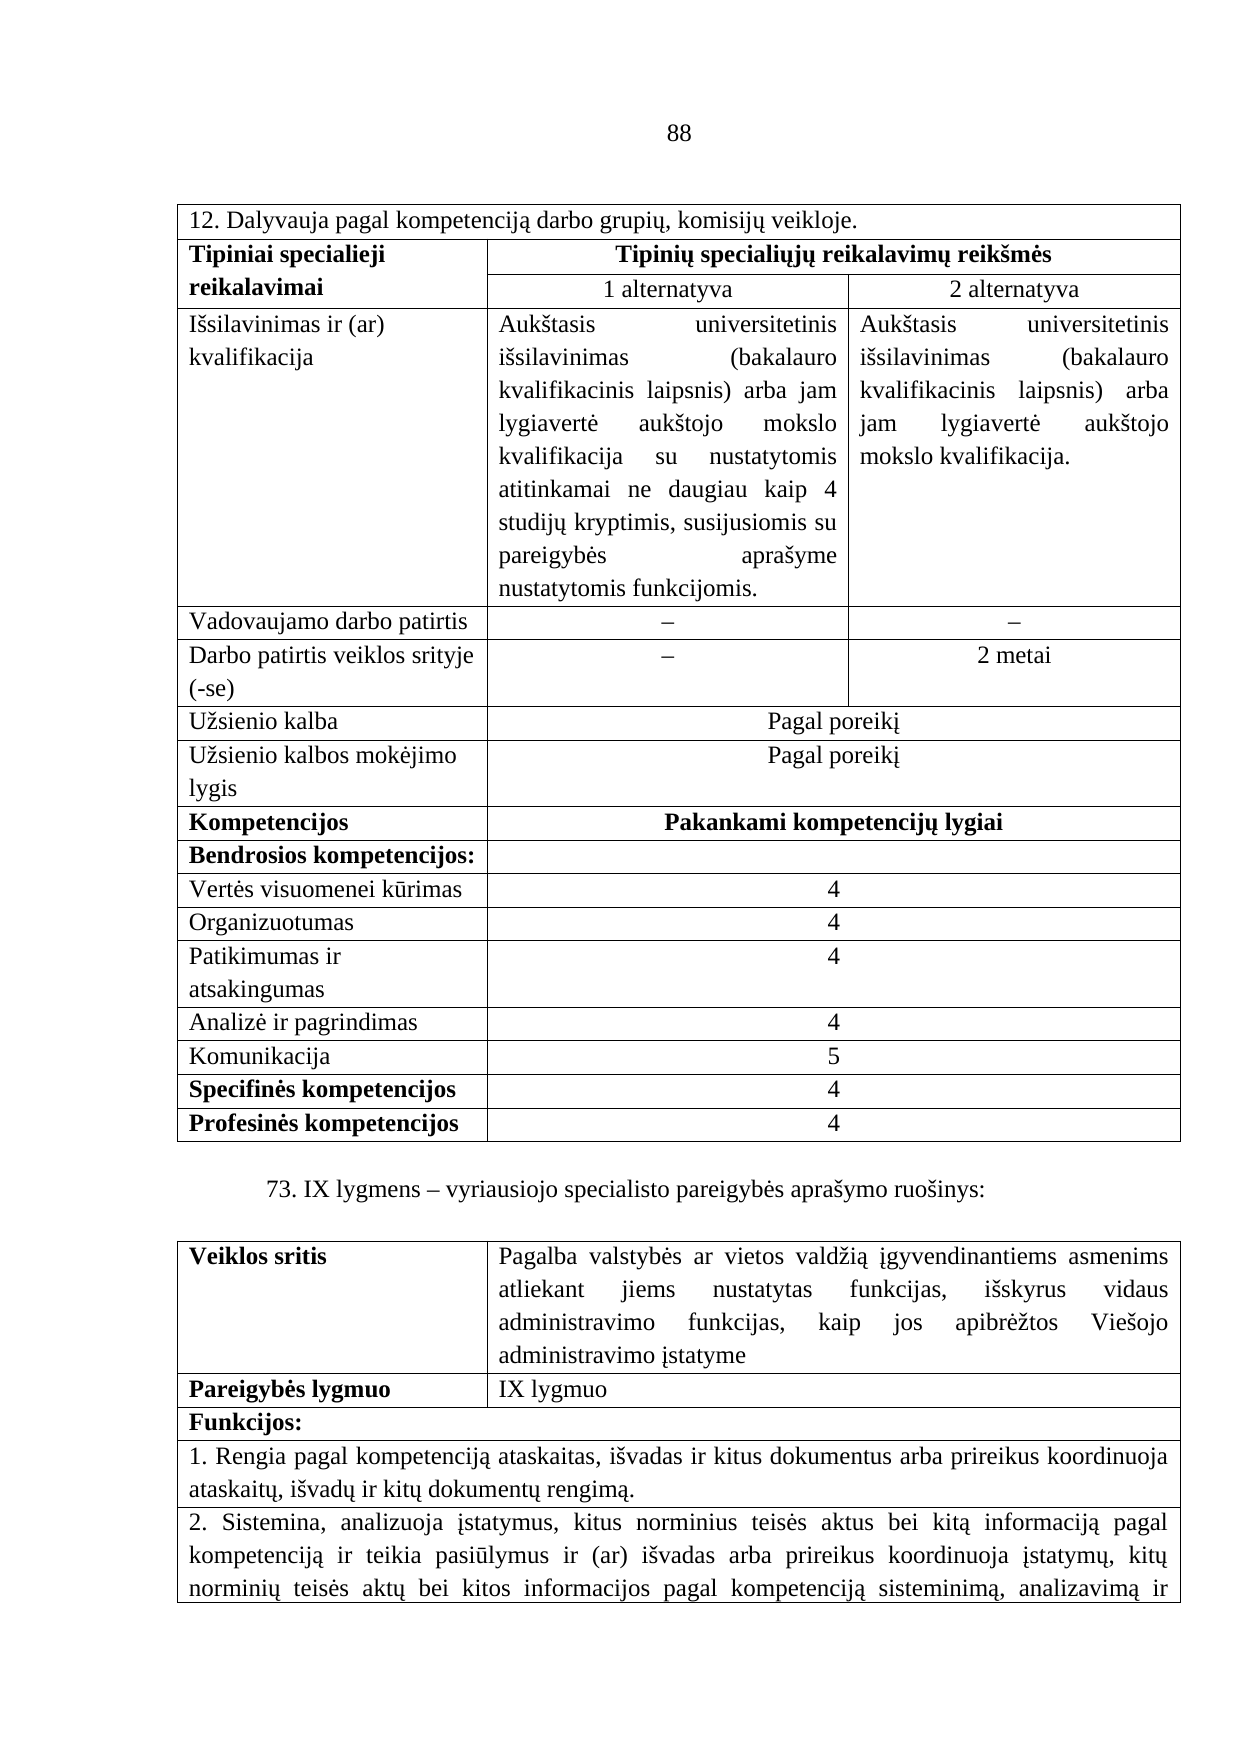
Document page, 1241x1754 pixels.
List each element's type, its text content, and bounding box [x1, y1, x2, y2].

table_cell Vadovaujamo darbo patirtis [178, 607, 487, 639]
table_cell 4 [488, 1008, 1180, 1040]
table_cell 2 alternatyva [849, 275, 1180, 308]
table_cell 4 [488, 908, 1180, 940]
table_cell Komunikacija [178, 1041, 487, 1074]
table_cell [488, 841, 1180, 873]
table_cell – [488, 640, 848, 706]
table_cell 12. Dalyvauja pagal kompetenciją darbo grupių, komisijų veikloje. [178, 205, 1180, 238]
table_cell – [849, 607, 1180, 639]
table_cell Patikimumas ir atsakingumas [178, 941, 487, 1007]
table_cell 4 [488, 1075, 1180, 1107]
table_cell Aukštasis universitetinis išsilavinimas (bakalauro kvalifikacinis laipsnis) arba jam lygiavertė aukštojo mokslo kvalifikacija. [849, 309, 1180, 606]
text 73. IX lygmens – vyriausiojo specialisto pareigybės aprašymo ruošinys: [177, 1174, 1181, 1203]
table_cell Tipinių specialiųjų reikalavimų reikšmės [488, 240, 1180, 274]
table_cell Organizuotumas [178, 908, 487, 940]
table_cell – [488, 607, 848, 639]
table_cell 1. Rengia pagal kompetenciją ataskaitas, išvadas ir kitus dokumentus arba prireikus koordinuoja ataskaitų, išvadų ir kitų dokumentų rengimą. [178, 1441, 1180, 1507]
table_cell Pakankami kompetencijų lygiai [488, 807, 1180, 839]
table_cell Išsilavinimas ir (ar) kvalifikacija [178, 309, 487, 606]
table_cell 4 [488, 1109, 1180, 1141]
table_cell 2 metai [849, 640, 1180, 706]
table_cell Aukštasis universitetinis išsilavinimas (bakalauro kvalifikacinis laipsnis) arba jam lygiavertė aukštojo mokslo kvalifikacija su nustatytomis atitinkamai ne daugiau kaip 4 studijų kryptimis, susijusiomis su pareigybės aprašyme nustatytomis funkcijomis. [488, 309, 848, 606]
table_cell Darbo patirtis veiklos srityje (-se) [178, 640, 487, 706]
table_cell Analizė ir pagrindimas [178, 1008, 487, 1040]
table_header Veiklos sritis [178, 1242, 487, 1373]
table_cell Bendrosios kompetencijos: [178, 841, 487, 873]
table_header Pagalba valstybės ar vietos valdžią įgyvendinantiems asmenims atliekant jiems nustatytas funkcijas, išskyrus vidaus administravimo funkcijas, kaip jos apibrėžtos Viešojo administravimo įstatyme [488, 1242, 1180, 1373]
table_cell Profesinės kompetencijos [178, 1109, 487, 1141]
table_cell Funkcijos: [178, 1408, 1180, 1440]
table_cell Užsienio kalbos mokėjimo lygis [178, 741, 487, 806]
table_cell IX lygmuo [488, 1374, 1180, 1407]
table_cell Užsienio kalba [178, 707, 487, 739]
table_cell Kompetencijos [178, 807, 487, 839]
table_cell Tipiniai specialieji reikalavimai [178, 240, 487, 308]
table_cell 5 [488, 1041, 1180, 1074]
table_cell Vertės visuomenei kūrimas [178, 874, 487, 907]
table_cell Pareigybės lygmuo [178, 1374, 487, 1407]
table_cell 1 alternatyva [488, 275, 848, 308]
table_cell 4 [488, 941, 1180, 1007]
table_cell Specifinės kompetencijos [178, 1075, 487, 1107]
table_cell 4 [488, 874, 1180, 907]
table_cell 2. Sistemina, analizuoja įstatymus, kitus norminius teisės aktus bei kitą informaciją pagal kompetenciją ir teikia pasiūlymus ir (ar) išvadas arba prireikus koordinuoja įstatymų, kitų norminių teisės aktų bei kitos informacijos pagal kompetenciją sisteminimą, analizavimą ir [178, 1508, 1180, 1602]
table_cell Pagal poreikį [488, 741, 1180, 806]
table_cell Pagal poreikį [488, 707, 1180, 739]
